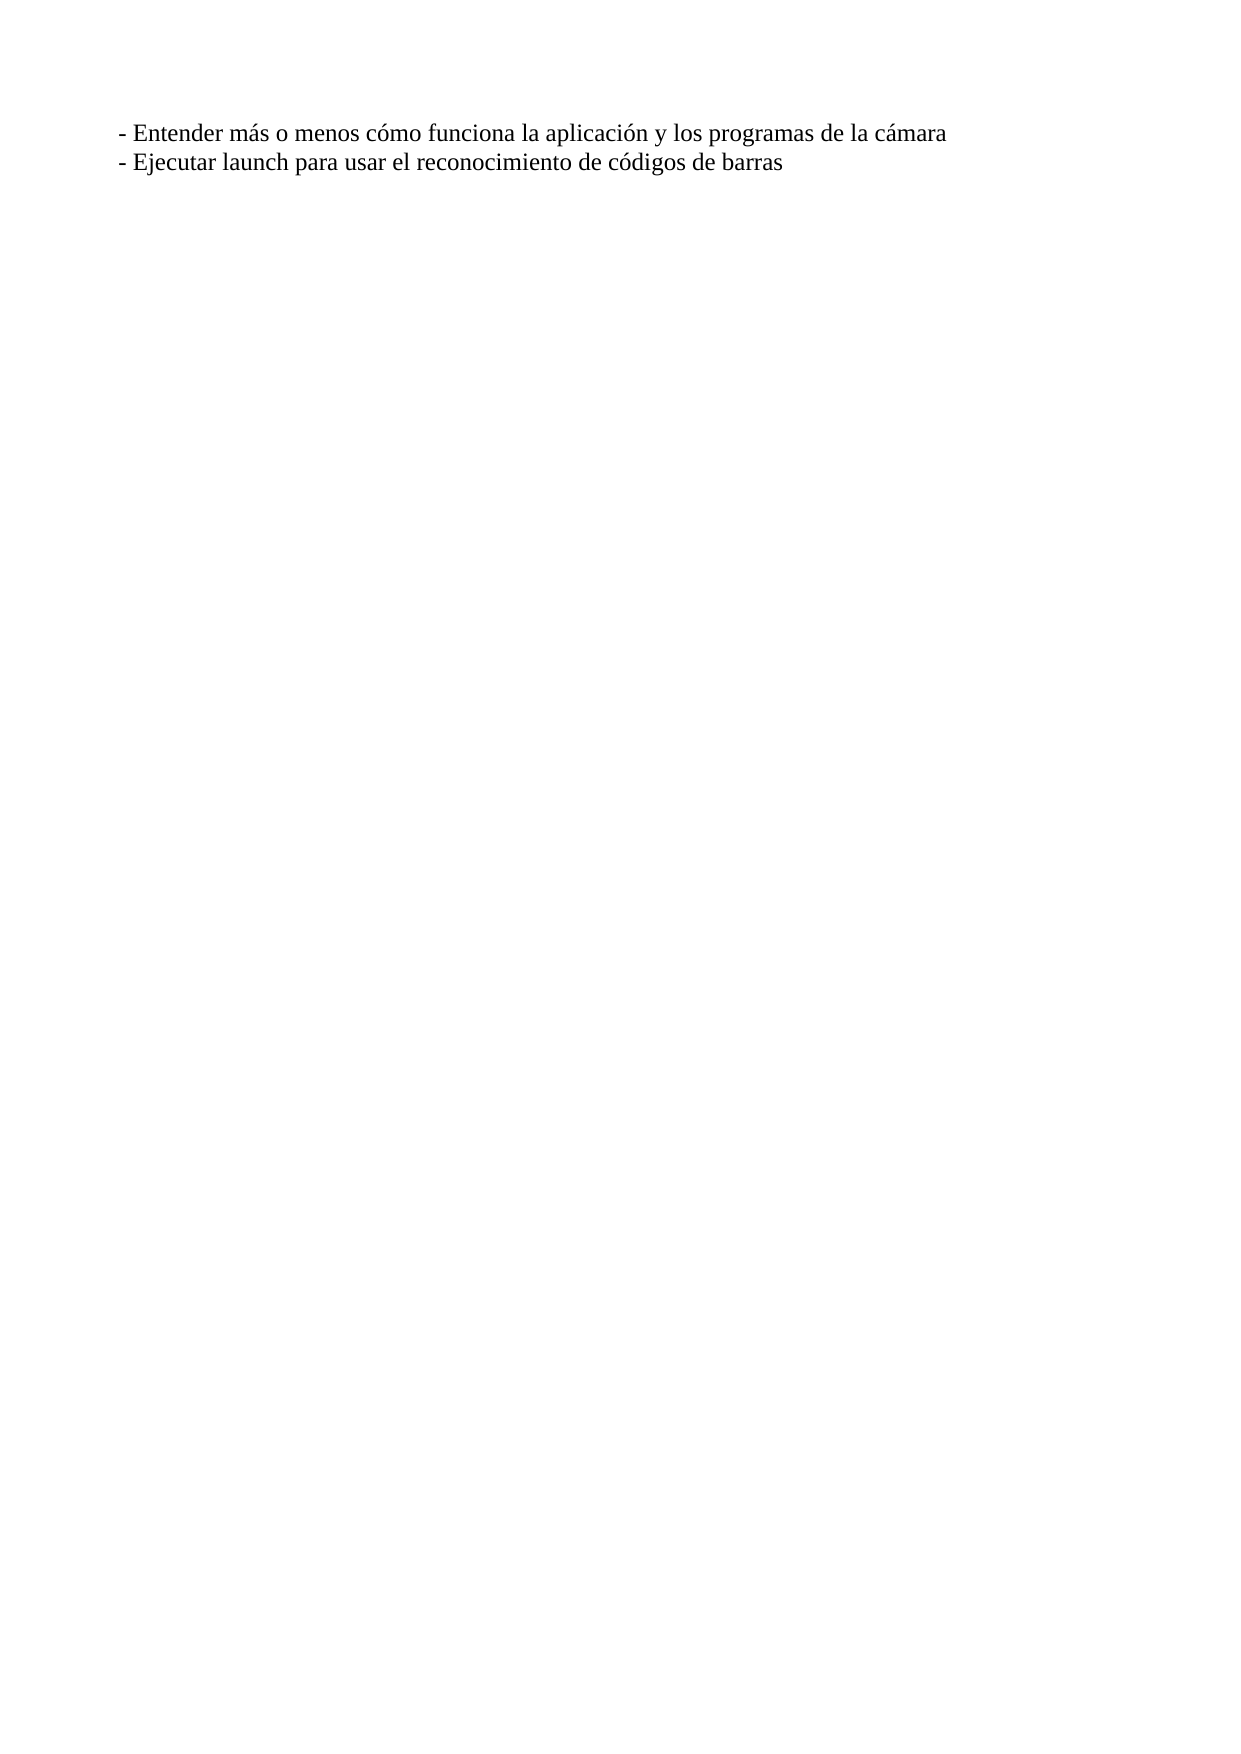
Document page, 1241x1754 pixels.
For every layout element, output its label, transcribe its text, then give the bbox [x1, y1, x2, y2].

text - Entender más o menos cómo funciona la aplicación y los programas de la cámara [118, 118, 1122, 147]
text - Ejecutar launch para usar el reconocimiento de códigos de barras [118, 147, 1122, 176]
